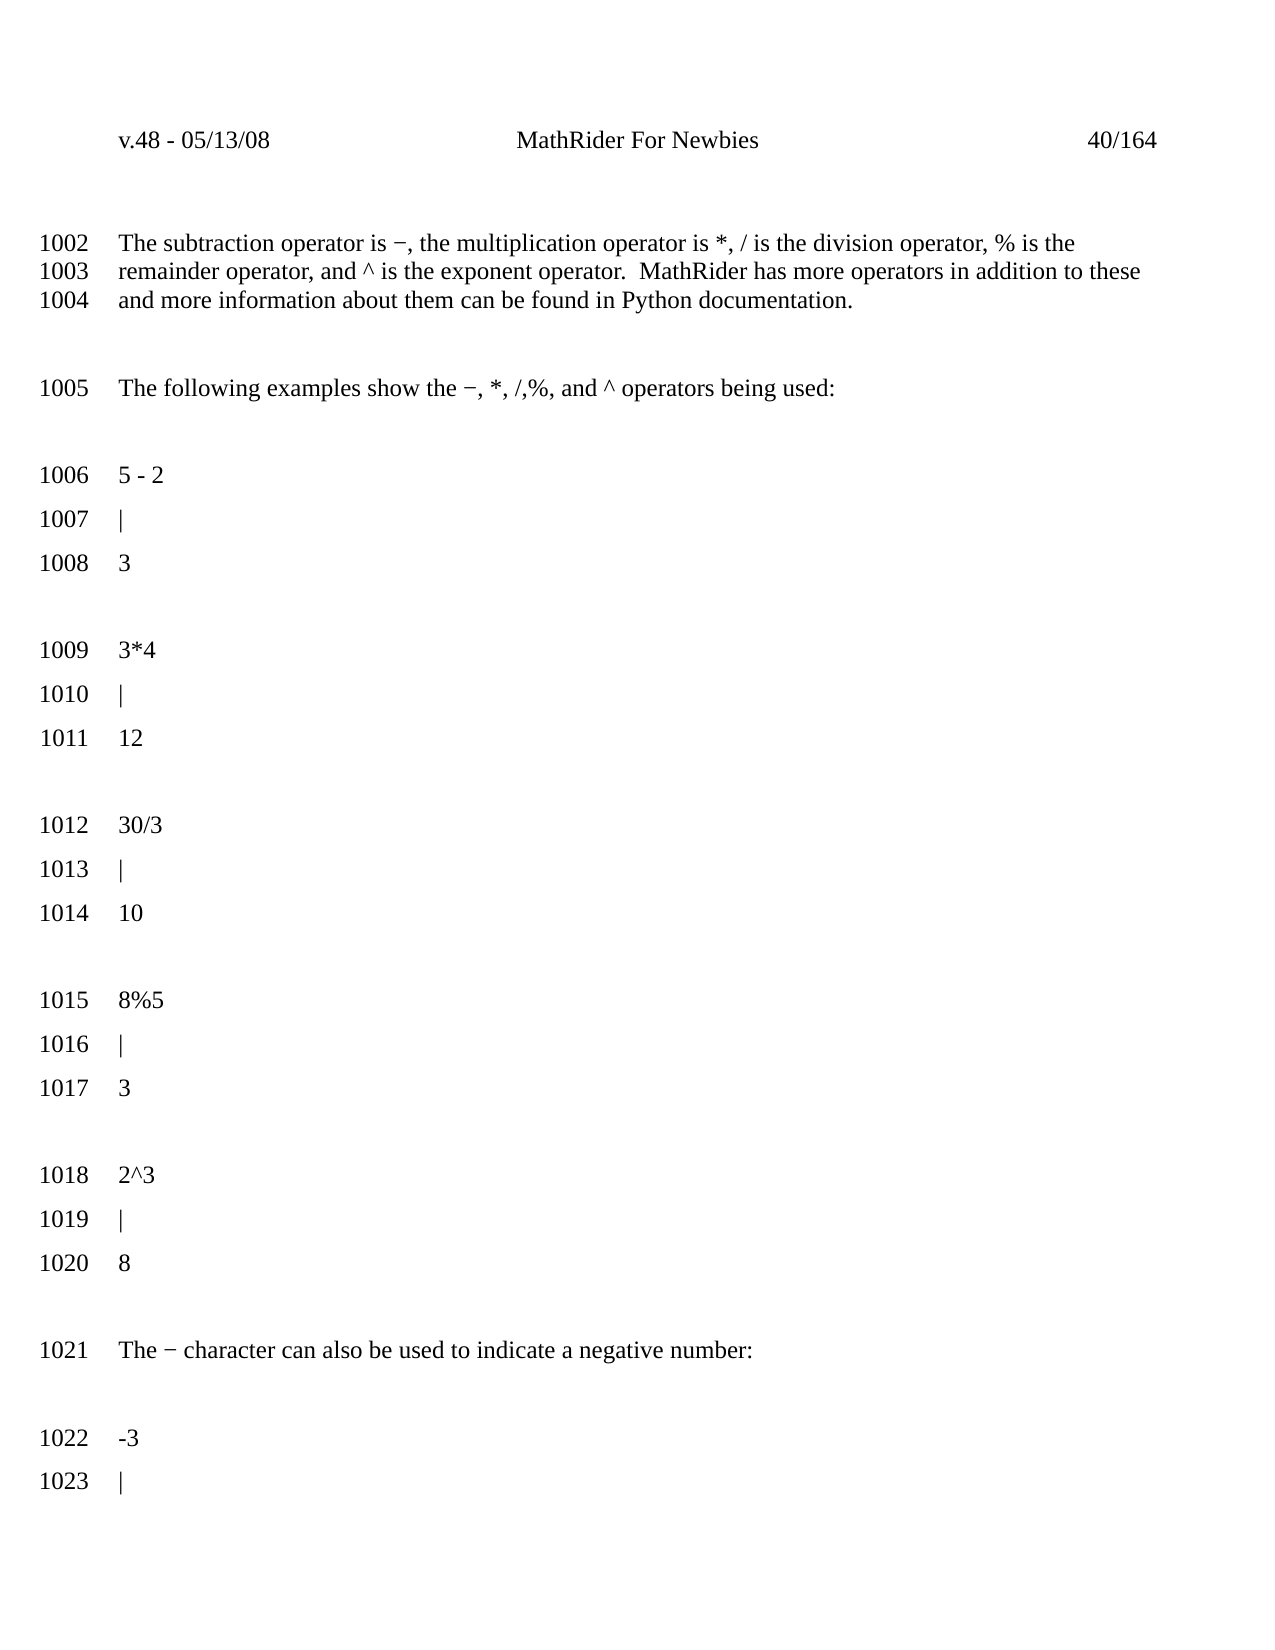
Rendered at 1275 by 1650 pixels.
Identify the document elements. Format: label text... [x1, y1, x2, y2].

text The subtraction operator is −, the multiplication operator is *, / is the division operator, % is the remainder operator, and ^ is the exponent operator. MathRider has more operators in addition to these and more information about them can be found in Python documentation. [118, 228, 1157, 314]
text 3 [118, 1073, 1157, 1101]
text 8%5 [118, 985, 1157, 1014]
text The following examples show the −, *, /,%, and ^ operators being used: [118, 373, 1157, 401]
text 30/3 [118, 810, 1157, 839]
text 5 - 2 [118, 460, 1157, 489]
text 2^3 [118, 1160, 1157, 1189]
text | [118, 679, 1157, 708]
text 3*4 [118, 635, 1157, 664]
text 3 [118, 548, 1157, 576]
text 10 [118, 898, 1157, 926]
text | [118, 1029, 1157, 1058]
text | [118, 854, 1157, 883]
text -3 [118, 1423, 1157, 1451]
text | [118, 1204, 1157, 1233]
text The − character can also be used to indicate a negative number: [118, 1335, 1157, 1364]
text | [118, 504, 1157, 533]
text 12 [118, 723, 1157, 751]
text 8 [118, 1248, 1157, 1276]
text | [118, 1466, 1157, 1495]
